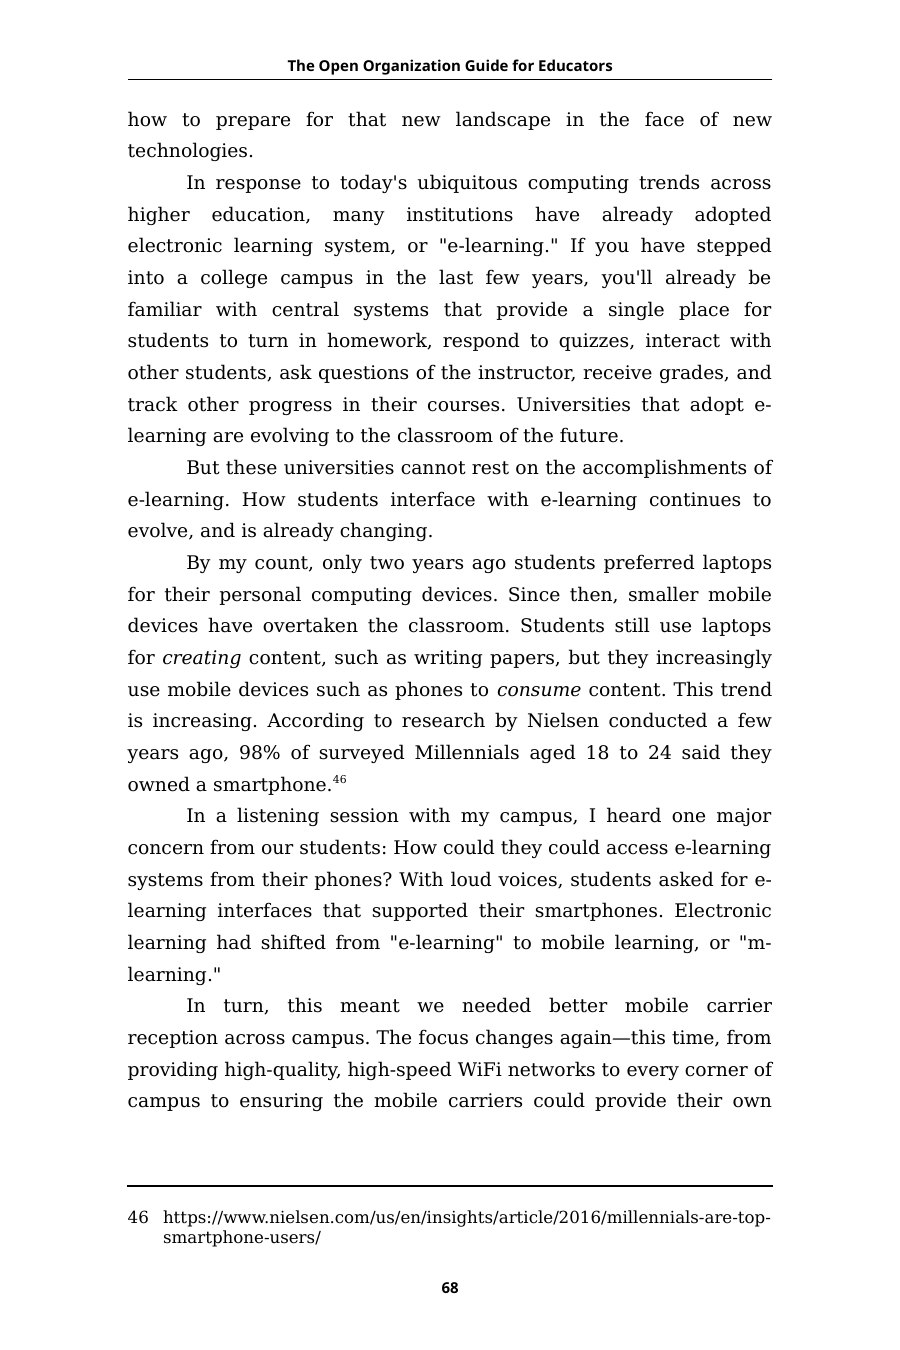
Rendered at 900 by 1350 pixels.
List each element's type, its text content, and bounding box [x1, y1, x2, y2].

text In turn, this meant we needed better mobile carrier reception across campus. The focus changes again—this time, from providing high-quality, high-speed WiFi networks to every corner of campus to ensuring the mobile carriers could provide their own [127, 995, 772, 1112]
text In a listening session with my campus, I heard one major concern from our students: How could they could access e-learning systems from their phones? With loud voices, students asked for e-learning interfaces that supported their smartphones. Electronic learning had shifted from "e-learning" to mobile learning, or "m-learning." [127, 805, 772, 986]
text how to prepare for that new landscape in the face of new technologies. [127, 109, 772, 162]
text By my count, only two years ago students preferred laptops for their personal computing devices. Since then, smaller mobile devices have overtaken the classroom. Students still use laptops for creating content, such as writing papers, but they increasingly use mobile devices such as phones to consume content. This trend is increasing. According to research by Nielsen conducted a few years ago, 98% of surveyed Millennials aged 18 to 24 said they owned a smartphone. [127, 552, 772, 796]
text https://www.nielsen.com/us/en/insights/article/2016/millennials-are-top-smartphone-users/ [127, 1208, 772, 1247]
text But these universities cannot rest on the accomplishments of e-learning. How students interface with e-learning continues to evolve, and is already changing. [127, 457, 772, 542]
text In response to today's ubiquitous computing trends across higher education, many institutions have already adopted electronic learning system, or "e-learning." If you have stepped into a college campus in the last few years, you'll already be familiar with central systems that provide a single place for students to turn in homework, respond to quizzes, interact with other students, ask questions of the instructor, receive grades, and track other progress in their courses. Universities that adopt e-learning are evolving to the classroom of the future. [127, 172, 772, 447]
